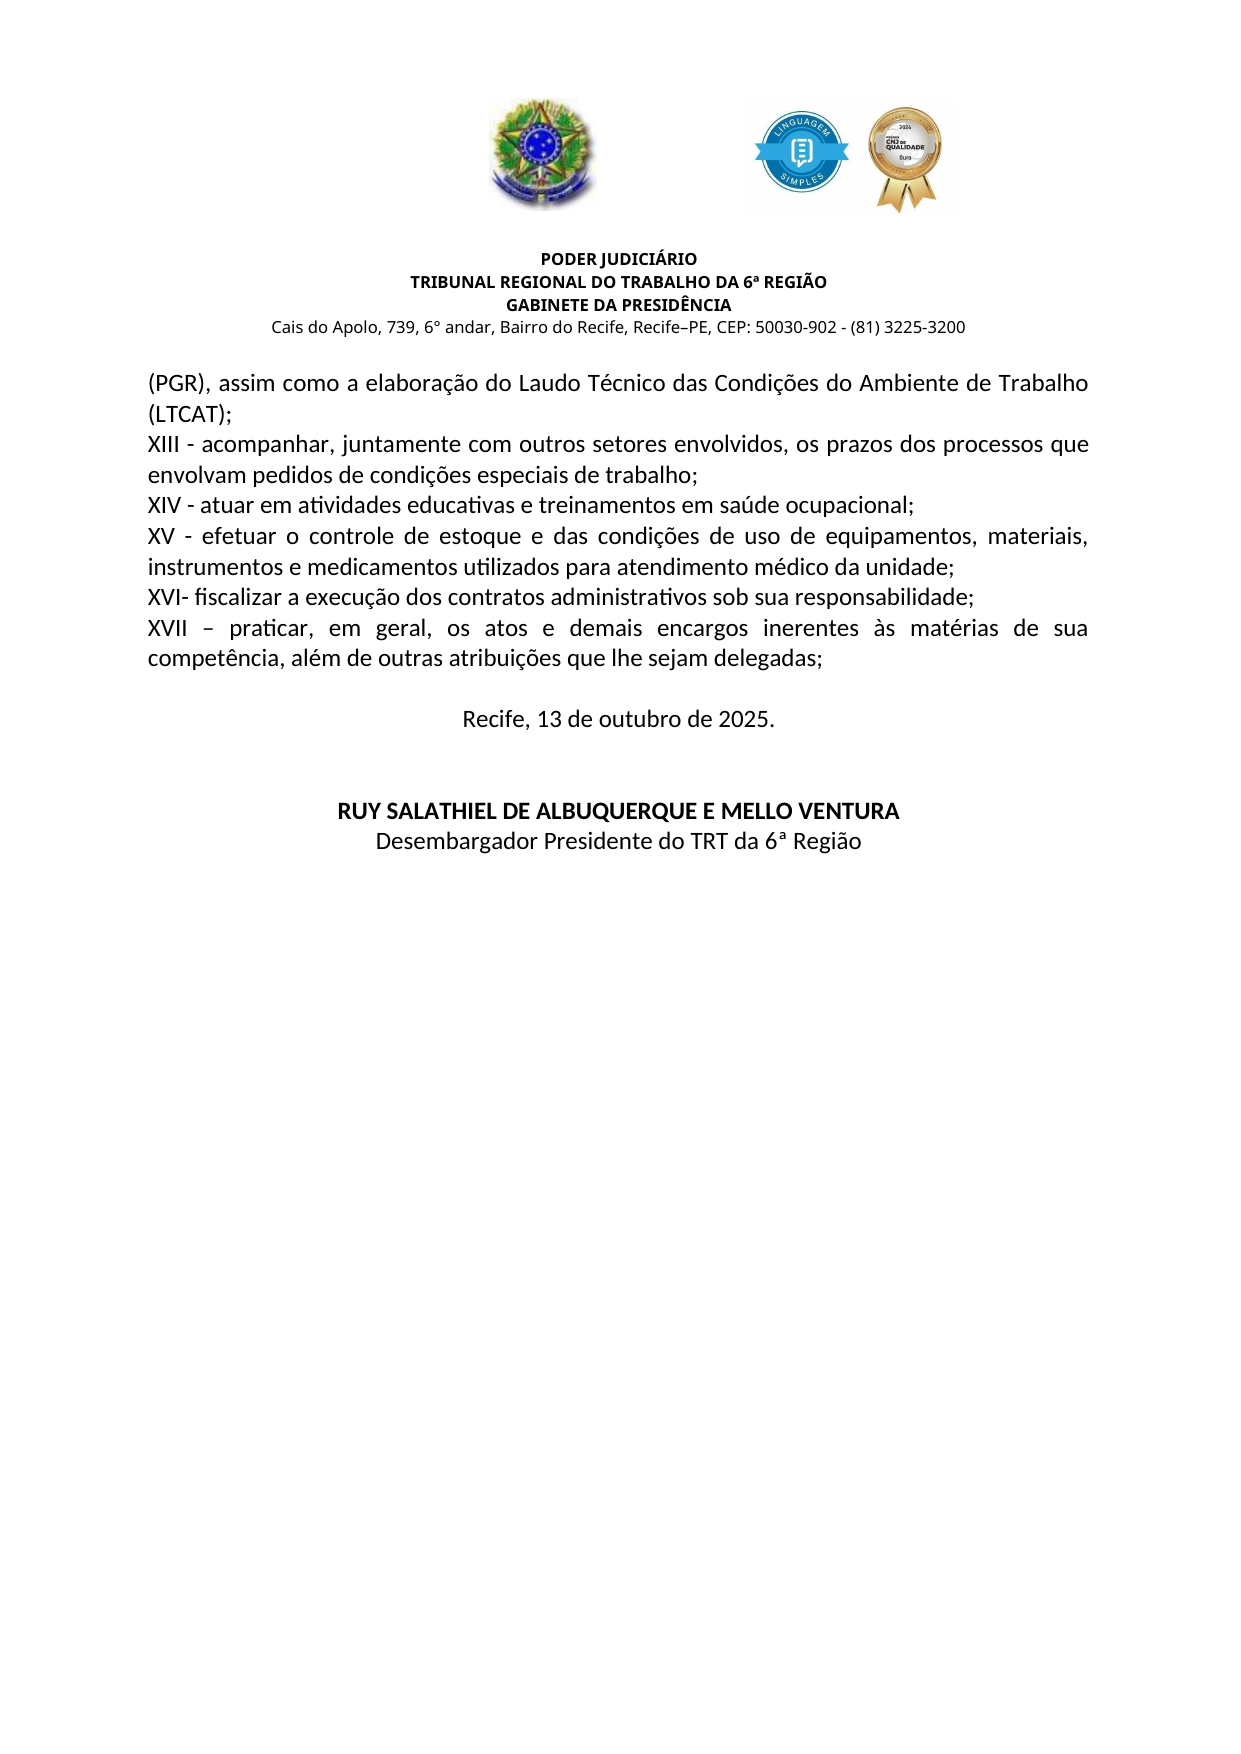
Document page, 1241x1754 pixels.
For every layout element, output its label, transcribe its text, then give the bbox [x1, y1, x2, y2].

text XVII – praticar, em geral, os atos e demais encargos inerentes às matérias de sua competência, além de outras atribuições que lhe sejam delegadas; [148, 612, 1090, 673]
text XV - efetuar o controle de estoque e das condições de uso de equipamentos, materiais, instrumentos e medicamentos utilizados para atendimento médico da unidade; [148, 520, 1090, 581]
text Desembargador Presidente do TRT da 6ª Região [147, 825, 1090, 856]
text (PGR), assim como a elaboração do Laudo Técnico das Condições do Ambiente de Trabalho (LTCAT); [148, 367, 1090, 428]
text XIII - acompanhar, juntamente com outros setores envolvidos, os prazos dos processos que envolvam pedidos de condições especiais de trabalho; [148, 428, 1090, 489]
text Recife, 13 de outubro de 2025. [147, 703, 1090, 734]
text RUY SALATHIEL DE ALBUQUERQUE E MELLO VENTURA [147, 795, 1090, 825]
text XIV - atuar em atividades educativas e treinamentos em saúde ocupacional; [148, 489, 1090, 520]
text XVI- fiscalizar a execução dos contratos administrativos sob sua responsabilidade; [148, 581, 1090, 612]
